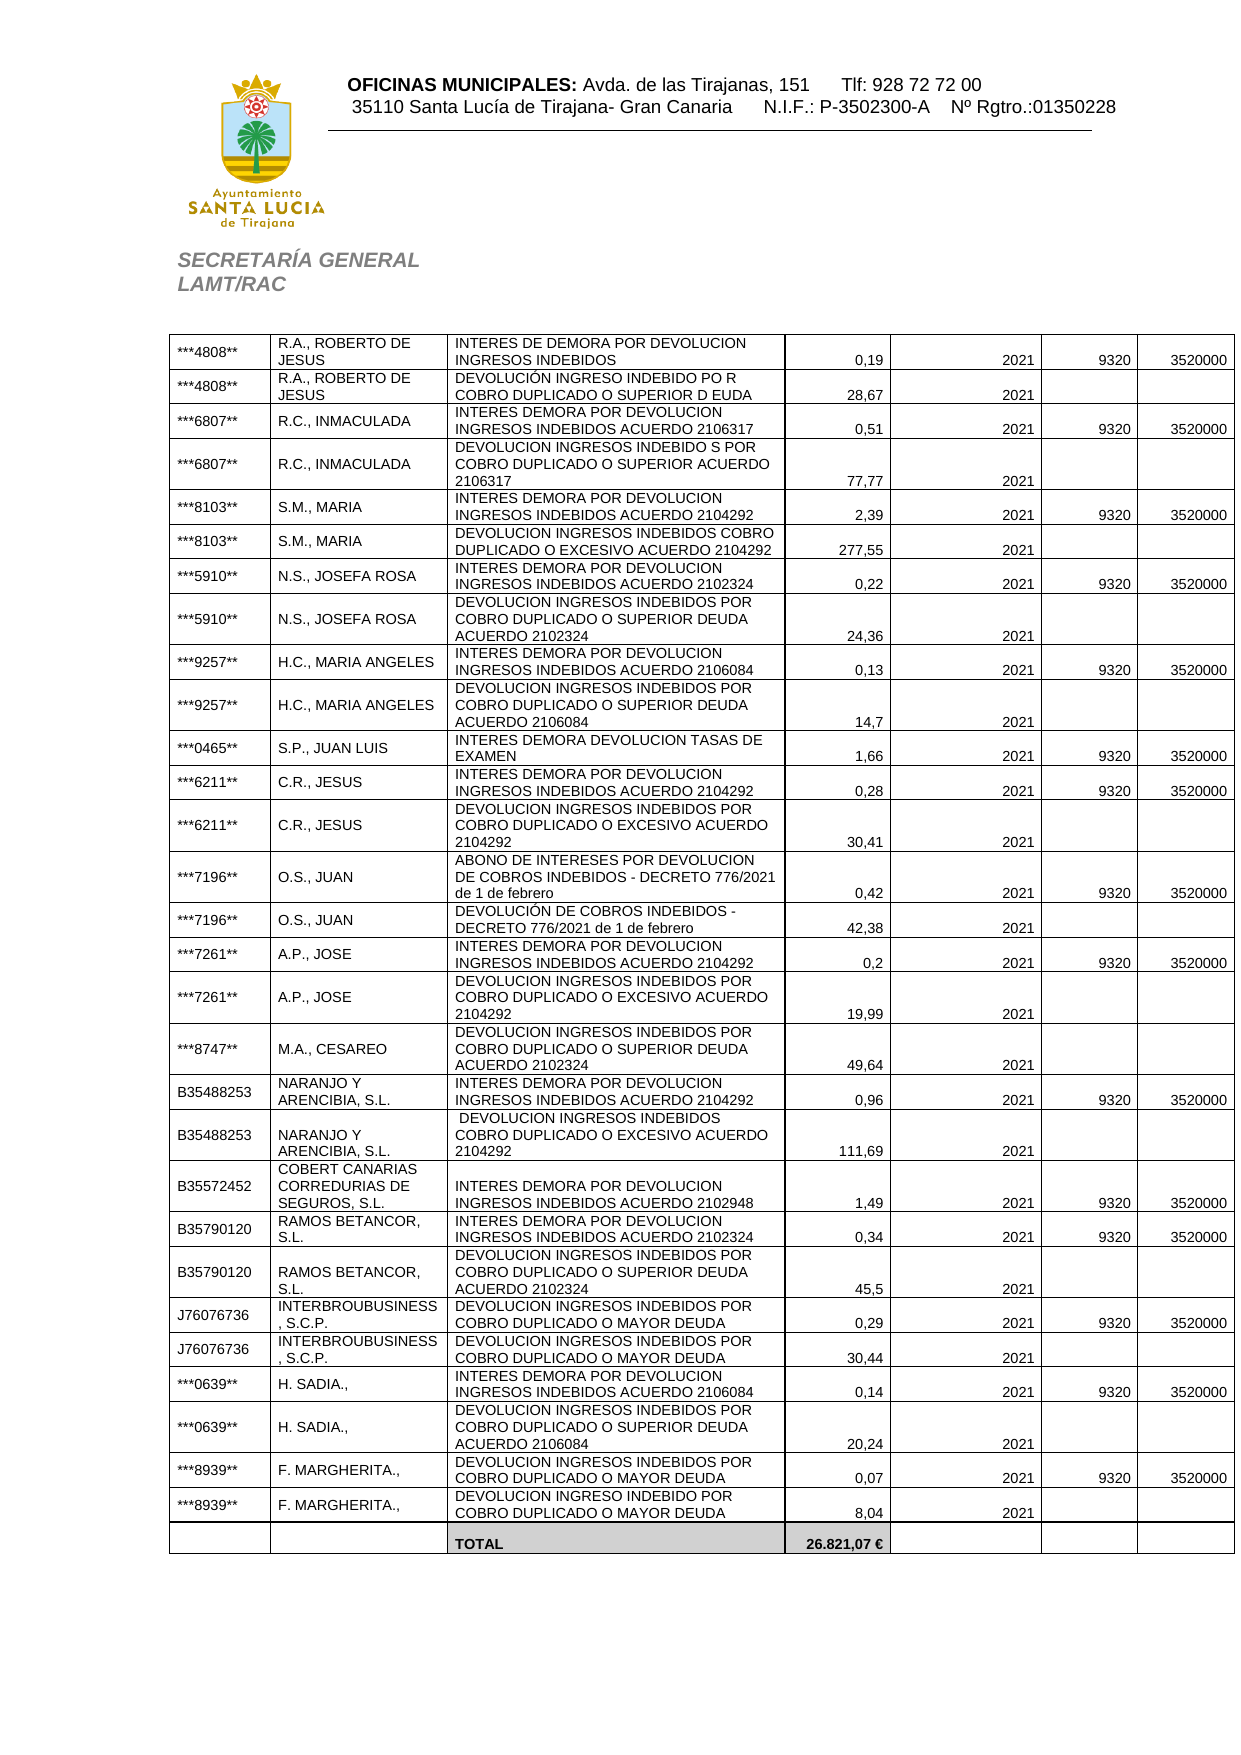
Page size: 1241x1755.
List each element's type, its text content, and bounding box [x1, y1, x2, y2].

table_cell [1138, 594, 1234, 644]
table_cell 2021 [891, 490, 1041, 524]
table_cell 2021 [891, 594, 1041, 644]
table_cell 77,77 [786, 439, 890, 489]
table_cell ***7261** [170, 938, 270, 971]
table_cell [1138, 800, 1234, 851]
table_cell 30,44 [786, 1333, 890, 1366]
table_cell ***6807** [170, 404, 270, 438]
table_cell 3520000 [1138, 645, 1234, 679]
table_cell 42,38 [786, 903, 890, 937]
table_cell 2,39 [786, 490, 890, 524]
table_cell H. SADIA., [271, 1402, 447, 1452]
table_cell 2021 [891, 731, 1041, 765]
table_cell 2021 [891, 439, 1041, 489]
table_cell 9320 [1042, 731, 1137, 765]
table_cell 9320 [1042, 1367, 1137, 1401]
table_cell NARANJO Y ARENCIBIA, S.L. [271, 1110, 447, 1160]
table_cell [1138, 439, 1234, 489]
table_cell [891, 1523, 1041, 1553]
table_cell N.S., JOSEFA ROSA [271, 559, 447, 593]
table_cell 9320 [1042, 852, 1137, 902]
table_cell 2021 [891, 1367, 1041, 1401]
table_cell [1138, 903, 1234, 937]
table_cell 14,7 [786, 680, 890, 730]
table_cell F. MARGHERITA., [271, 1488, 447, 1521]
table_cell DEVOLUCION INGRESOS INDEBIDOS POR COBRO DUPLICADO O SUPERIOR DEUDA ACUERDO 2102324 [448, 1247, 784, 1297]
table_cell 2021 [891, 1402, 1041, 1452]
table_cell 277,55 [786, 525, 890, 558]
table_cell B35488253 [170, 1110, 270, 1160]
table_cell A.P., JOSE [271, 972, 447, 1022]
table_cell 3520000 [1138, 731, 1234, 765]
table_cell A.P., JOSE [271, 938, 447, 971]
table_cell 2021 [891, 1247, 1041, 1297]
table_cell 0,34 [786, 1212, 890, 1246]
table_cell ***0465** [170, 731, 270, 765]
table_cell 9320 [1042, 404, 1137, 438]
table_cell 2021 [891, 1298, 1041, 1332]
table_cell [1042, 594, 1137, 644]
table_cell DEVOLUCION INGRESOS INDEBIDOS POR COBRO DUPLICADO O EXCESIVO ACUERDO 2104292 [448, 972, 784, 1022]
table_cell 9320 [1042, 1075, 1137, 1108]
table_cell 20,24 [786, 1402, 890, 1452]
table_cell INTERES DEMORA POR DEVOLUCION INGRESOS INDEBIDOS ACUERDO 2104292 [448, 766, 784, 799]
table_cell 0,13 [786, 645, 890, 679]
table_cell ***8939** [170, 1488, 270, 1521]
table_cell N.S., JOSEFA ROSA [271, 594, 447, 644]
table_cell INTERES DEMORA POR DEVOLUCION INGRESOS INDEBIDOS ACUERDO 2106084 [448, 1367, 784, 1401]
table_cell ***9257** [170, 645, 270, 679]
table_cell 2021 [891, 404, 1041, 438]
table_cell ***0639** [170, 1367, 270, 1401]
table_cell H. SADIA., [271, 1367, 447, 1401]
table_cell INTERES DE DEMORA POR DEVOLUCION INGRESOS INDEBIDOS [448, 335, 784, 368]
table_cell S.P., JUAN LUIS [271, 731, 447, 765]
table_cell NARANJO Y ARENCIBIA, S.L. [271, 1075, 447, 1108]
table_cell [1138, 1523, 1234, 1553]
table_cell ***6211** [170, 800, 270, 851]
table_cell DEVOLUCION INGRESOS INDEBIDOS POR COBRO DUPLICADO O SUPERIOR DEUDA ACUERDO 2102324 [448, 594, 784, 644]
table_cell 9320 [1042, 1161, 1137, 1211]
table_cell INTERES DEMORA POR DEVOLUCION INGRESOS INDEBIDOS ACUERDO 2106084 [448, 645, 784, 679]
table_cell 9320 [1042, 490, 1137, 524]
table_cell R.C., INMACULADA [271, 439, 447, 489]
table_cell DEVOLUCION INGRESOS INDEBIDOS POR COBRO DUPLICADO O SUPERIOR DEUDA ACUERDO 2106084 [448, 1402, 784, 1452]
table_cell R.C., INMACULADA [271, 404, 447, 438]
table_cell 2021 [891, 525, 1041, 558]
table_cell DEVOLUCION INGRESOS INDEBIDOS POR COBRO DUPLICADO O SUPERIOR DEUDA ACUERDO 2106084 [448, 680, 784, 730]
table_cell J76076736 [170, 1298, 270, 1332]
table_cell 0,29 [786, 1298, 890, 1332]
table_cell INTERES DEMORA POR DEVOLUCION INGRESOS INDEBIDOS ACUERDO 2104292 [448, 938, 784, 971]
table_cell 0,07 [786, 1453, 890, 1487]
table_cell 0,14 [786, 1367, 890, 1401]
table_cell 9320 [1042, 766, 1137, 799]
table_cell COBERT CANARIAS CORREDURIAS DE SEGUROS, S.L. [271, 1161, 447, 1211]
table_cell [1042, 1402, 1137, 1452]
table_cell [1042, 1523, 1137, 1553]
table_cell 0,51 [786, 404, 890, 438]
table_cell 49,64 [786, 1024, 890, 1074]
table_cell 3520000 [1138, 1212, 1234, 1246]
table_cell 2021 [891, 1024, 1041, 1074]
table_cell [1042, 1110, 1137, 1160]
table_cell DEVOLUCION INGRESOS INDEBIDOS POR COBRO DUPLICADO O MAYOR DEUDA [448, 1333, 784, 1366]
table_cell ***5910** [170, 559, 270, 593]
table_cell 2021 [891, 1333, 1041, 1366]
table_cell 2021 [891, 766, 1041, 799]
table_cell 3520000 [1138, 852, 1234, 902]
table_cell ***4808** [170, 370, 270, 403]
table_cell ***8103** [170, 525, 270, 558]
table_cell ***0639** [170, 1402, 270, 1452]
table_cell 3520000 [1138, 1453, 1234, 1487]
table_cell [1138, 1110, 1234, 1160]
table_cell 3520000 [1138, 559, 1234, 593]
table_cell 3520000 [1138, 1075, 1234, 1108]
table_cell 24,36 [786, 594, 890, 644]
table_cell INTERES DEMORA POR DEVOLUCION INGRESOS INDEBIDOS ACUERDO 2102324 [448, 1212, 784, 1246]
table_cell [1042, 1247, 1137, 1297]
table_cell [1042, 439, 1137, 489]
table_cell 3520000 [1138, 1161, 1234, 1211]
table_cell 9320 [1042, 1212, 1137, 1246]
table_cell J76076736 [170, 1333, 270, 1366]
table_cell R.A., ROBERTO DE JESUS [271, 370, 447, 403]
table_cell F. MARGHERITA., [271, 1453, 447, 1487]
table_cell DEVOLUCION INGRESOS INDEBIDOS POR COBRO DUPLICADO O MAYOR DEUDA [448, 1298, 784, 1332]
table_cell 2021 [891, 1110, 1041, 1160]
table_cell 3520000 [1138, 1298, 1234, 1332]
table_cell INTERBROUBUSINESS, S.C.P. [271, 1298, 447, 1332]
table_cell 9320 [1042, 1453, 1137, 1487]
table_cell 28,67 [786, 370, 890, 403]
table_cell 3520000 [1138, 766, 1234, 799]
table_cell C.R., JESUS [271, 800, 447, 851]
table_cell 111,69 [786, 1110, 890, 1160]
table_cell RAMOS BETANCOR, S.L. [271, 1212, 447, 1246]
table_cell ABONO DE INTERESES POR DEVOLUCION DE COBROS INDEBIDOS - DECRETO 776/2021 de 1 de febrero [448, 852, 784, 902]
table_cell INTERES DEMORA POR DEVOLUCION INGRESOS INDEBIDOS ACUERDO 2104292 [448, 1075, 784, 1108]
table_cell B35790120 [170, 1247, 270, 1297]
table_cell 9320 [1042, 559, 1137, 593]
table_cell INTERBROUBUSINESS, S.C.P. [271, 1333, 447, 1366]
table_cell [1042, 370, 1137, 403]
table_cell 2021 [891, 800, 1041, 851]
table_cell S.M., MARIA [271, 525, 447, 558]
table_cell 0,96 [786, 1075, 890, 1108]
table_cell RAMOS BETANCOR, S.L. [271, 1247, 447, 1297]
table_cell 0,22 [786, 559, 890, 593]
table_cell 0,28 [786, 766, 890, 799]
table_cell [1042, 903, 1137, 937]
table_cell ***7196** [170, 903, 270, 937]
table_cell 2021 [891, 972, 1041, 1022]
table_cell INTERES DEMORA POR DEVOLUCION INGRESOS INDEBIDOS ACUERDO 2102948 [448, 1161, 784, 1211]
table_cell C.R., JESUS [271, 766, 447, 799]
table_cell 2021 [891, 335, 1041, 368]
table_cell 2021 [891, 1453, 1041, 1487]
table_cell [1138, 1333, 1234, 1366]
table_cell ***7261** [170, 972, 270, 1022]
table_cell O.S., JUAN [271, 852, 447, 902]
table_cell INTERES DEMORA POR DEVOLUCION INGRESOS INDEBIDOS ACUERDO 2104292 [448, 490, 784, 524]
table_cell 45,5 [786, 1247, 890, 1297]
table_cell DEVOLUCIÓN DE COBROS INDEBIDOS - DECRETO 776/2021 de 1 de febrero [448, 903, 784, 937]
table_cell S.M., MARIA [271, 490, 447, 524]
table_cell [271, 1523, 447, 1553]
table_cell DEVOLUCION INGRESOS INDEBIDOS POR COBRO DUPLICADO O EXCESIVO ACUERDO 2104292 [448, 800, 784, 851]
table_cell 2021 [891, 1075, 1041, 1108]
table_cell [1042, 972, 1137, 1022]
table_cell [1138, 1402, 1234, 1452]
table_cell DEVOLUCION INGRESOS INDEBIDOS POR COBRO DUPLICADO O SUPERIOR DEUDA ACUERDO 2102324 [448, 1024, 784, 1074]
table_cell ***5910** [170, 594, 270, 644]
table_cell 0,42 [786, 852, 890, 902]
table_cell 0,19 [786, 335, 890, 368]
table_cell TOTAL [448, 1523, 784, 1553]
table_cell DEVOLUCION INGRESOS INDEBIDOS COBRO DUPLICADO O EXCESIVO ACUERDO 2104292 [448, 1110, 784, 1160]
table_cell ***7196** [170, 852, 270, 902]
table_cell ***4808** [170, 335, 270, 368]
table_cell [1042, 1333, 1137, 1366]
table_cell 1,66 [786, 731, 890, 765]
table_cell ***8103** [170, 490, 270, 524]
table_cell B35488253 [170, 1075, 270, 1108]
table_cell ***6807** [170, 439, 270, 489]
table_cell 3520000 [1138, 490, 1234, 524]
table_cell DEVOLUCION INGRESO INDEBIDO POR COBRO DUPLICADO O MAYOR DEUDA [448, 1488, 784, 1521]
table_cell INTERES DEMORA POR DEVOLUCION INGRESOS INDEBIDOS ACUERDO 2106317 [448, 404, 784, 438]
table_cell 2021 [891, 1161, 1041, 1211]
table_cell 2021 [891, 370, 1041, 403]
table_cell INTERES DEMORA POR DEVOLUCION INGRESOS INDEBIDOS ACUERDO 2102324 [448, 559, 784, 593]
table_cell [1138, 1488, 1234, 1521]
table_cell O.S., JUAN [271, 903, 447, 937]
table_cell 2021 [891, 680, 1041, 730]
table_cell [1042, 800, 1137, 851]
table_cell M.A., CESAREO [271, 1024, 447, 1074]
table_cell [1042, 1488, 1137, 1521]
table_cell 2021 [891, 938, 1041, 971]
table_cell [1042, 680, 1137, 730]
table_cell 3520000 [1138, 404, 1234, 438]
table_cell DEVOLUCION INGRESOS INDEBIDOS POR COBRO DUPLICADO O MAYOR DEUDA [448, 1453, 784, 1487]
table_cell [1138, 370, 1234, 403]
table_cell B35790120 [170, 1212, 270, 1246]
table_cell [1138, 1024, 1234, 1074]
table_cell 3520000 [1138, 938, 1234, 971]
table_cell DEVOLUCION INGRESOS INDEBIDO S POR COBRO DUPLICADO O SUPERIOR ACUERDO 2106317 [448, 439, 784, 489]
table_cell 2021 [891, 1212, 1041, 1246]
table_cell 2021 [891, 1488, 1041, 1521]
table_cell 3520000 [1138, 335, 1234, 368]
table_cell 30,41 [786, 800, 890, 851]
table_cell [1042, 525, 1137, 558]
table_cell 1,49 [786, 1161, 890, 1211]
table_cell 8,04 [786, 1488, 890, 1521]
table_cell 3520000 [1138, 1367, 1234, 1401]
table_cell 9320 [1042, 335, 1137, 368]
table_cell DEVOLUCION INGRESOS INDEBIDOS COBRO DUPLICADO O EXCESIVO ACUERDO 2104292 [448, 525, 784, 558]
table_cell INTERES DEMORA DEVOLUCION TASAS DE EXAMEN [448, 731, 784, 765]
table_cell 26.821,07 € [786, 1523, 890, 1553]
table_cell B35572452 [170, 1161, 270, 1211]
table_cell [1138, 1247, 1234, 1297]
table_cell ***8939** [170, 1453, 270, 1487]
table_cell ***9257** [170, 680, 270, 730]
table_cell [1042, 1024, 1137, 1074]
table_cell H.C., MARIA ANGELES [271, 645, 447, 679]
table_cell 9320 [1042, 645, 1137, 679]
table_cell R.A., ROBERTO DE JESUS [271, 335, 447, 368]
table_cell [1138, 525, 1234, 558]
table_cell 2021 [891, 903, 1041, 937]
table_cell 2021 [891, 559, 1041, 593]
table_cell DEVOLUCIÓN INGRESO INDEBIDO PO R COBRO DUPLICADO O SUPERIOR D EUDA [448, 370, 784, 403]
table_cell ***8747** [170, 1024, 270, 1074]
table_cell 9320 [1042, 938, 1137, 971]
table_cell 2021 [891, 852, 1041, 902]
table_cell [1138, 680, 1234, 730]
table_cell [1138, 972, 1234, 1022]
table_cell ***6211** [170, 766, 270, 799]
table_cell 9320 [1042, 1298, 1137, 1332]
table_cell 19,99 [786, 972, 890, 1022]
table_cell H.C., MARIA ANGELES [271, 680, 447, 730]
table_cell [170, 1523, 270, 1553]
table_cell 2021 [891, 645, 1041, 679]
table_cell 0,2 [786, 938, 890, 971]
